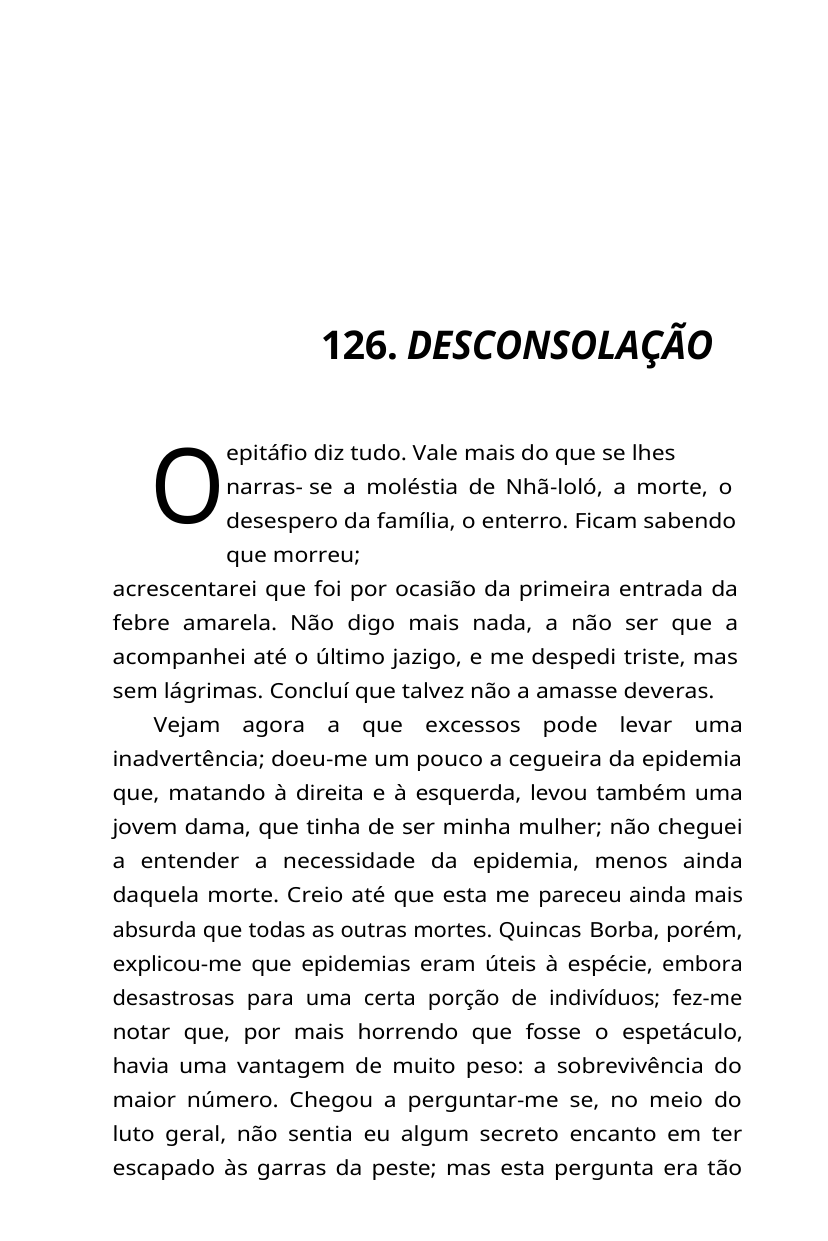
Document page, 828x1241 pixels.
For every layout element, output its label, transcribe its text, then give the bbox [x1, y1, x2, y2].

text Vejam agora a que excessos pode levar uma inadvertência; doeu-me um pouco a cegueira da epidemia que, matando à direita e à esquerda, levou também uma jovem dama, que tinha de ser minha mulher; não cheguei a entender a necessidade da epidemia, menos ainda daquela morte. Creio até que esta me pareceu ainda mais absurda que todas as outras mortes. Quincas Borba, porém, explicou-me que epidemias eram úteis à espécie, embora desastrosas para uma certa porção de indivíduos; fez-me notar que, por mais horrendo que fosse o espetáculo, havia uma vantagem de muito peso: a sobrevivência do maior número. Chegou a perguntar-me se, no meio do luto geral, não sentia eu algum secreto encanto em ter escapado às garras da peste; mas esta pergunta era tão [112, 710, 743, 1182]
subtitle DESCONSOLAÇÃO [321, 317, 787, 371]
text epitáfio diz tudo. Vale mais do que se lhes narras- se a moléstia de Nhã-loló, a morte, o desespero da família, o enterro. Ficam sabendo que morreu; [226, 438, 745, 568]
text O [150, 420, 226, 549]
text acrescentarei que foi por ocasião da primeira entrada da febre amarela. Não digo mais nada, a não ser que a acompanhei até o último jazigo, e me despedi triste, mas sem lágrimas. Concluí que talvez não a amasse deveras. [112, 574, 738, 705]
